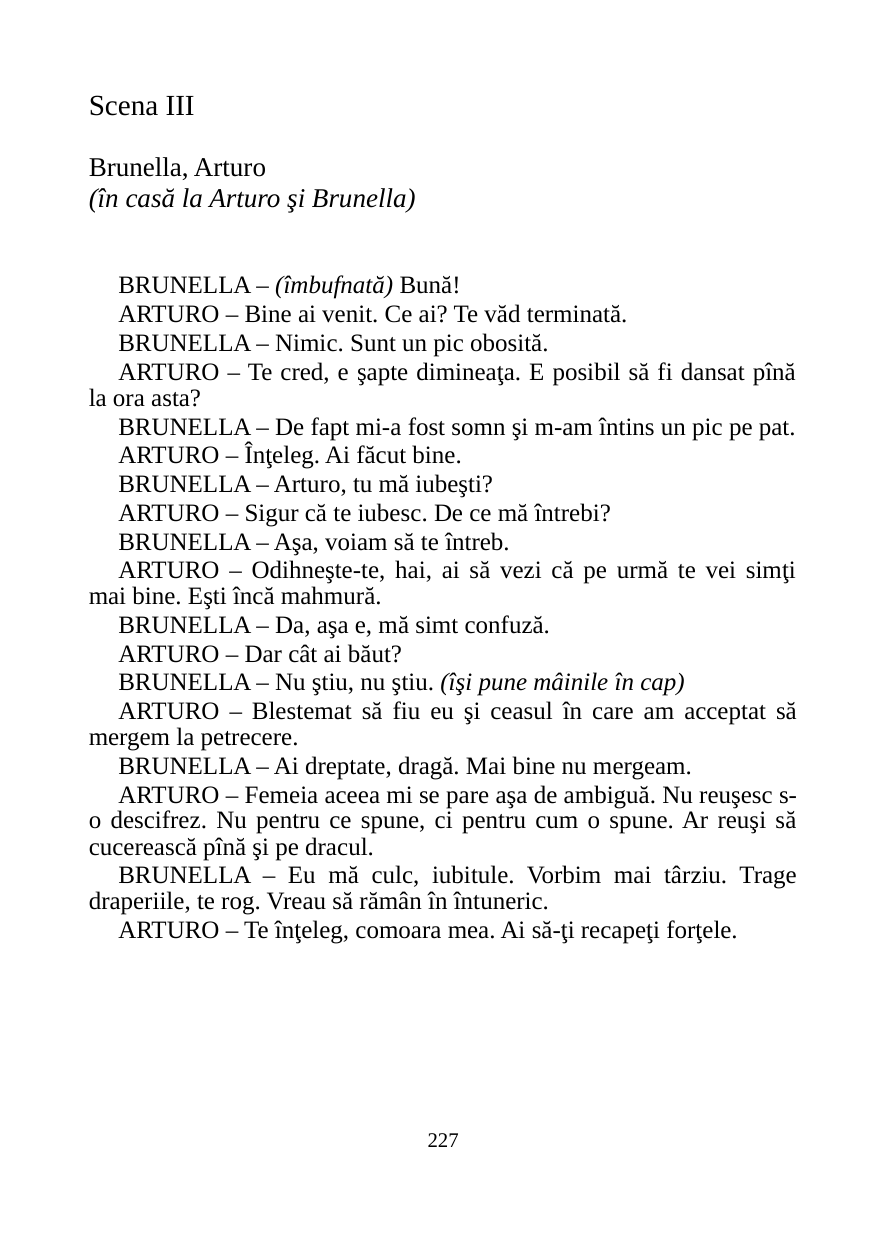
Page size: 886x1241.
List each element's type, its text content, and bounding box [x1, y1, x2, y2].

text BRUNELLA – Da, aşa e, mă simt confuză. [88, 610, 797, 639]
text (în casă la Arturo şi Brunella) [88, 182, 797, 213]
text Scena III [88, 88, 797, 122]
text ARTURO – Te înţeleg, comoara mea. Ai să-ţi recapeţi forţele. [88, 915, 797, 944]
text ARTURO – Odihneşte-te, hai, ai să vezi că pe urmă te vei simţi mai bine. Eşti încă mahmură. [88, 555, 797, 610]
text BRUNELLA – Nimic. Sunt un pic obosită. [88, 328, 797, 357]
text Brunella, Arturo [88, 151, 797, 182]
text ARTURO – Te cred, e şapte dimineaţa. E posibil să fi dansat pînă la ora asta? [88, 357, 797, 412]
text ARTURO – Femeia aceea mi se pare aşa de ambiguă. Nu reuşesc s-o descifrez. Nu pentru ce spune, ci pentru cum o spune. Ar reuşi să cucerească pînă şi pe dracul. [88, 780, 797, 860]
text BRUNELLA – Ai dreptate, dragă. Mai bine nu mergeam. [88, 751, 797, 780]
text ARTURO – Dar cât ai băut? [88, 639, 797, 667]
text BRUNELLA – Arturo, tu mă iubeşti? [88, 469, 797, 498]
text BRUNELLA – Aşa, voiam să te întreb. [88, 527, 797, 555]
text ARTURO – Sigur că te iubesc. De ce mă întrebi? [88, 498, 797, 527]
text BRUNELLA – (îmbufnată) Bună! [88, 271, 797, 299]
text BRUNELLA – Nu ştiu, nu ştiu. (îşi pune mâinile în cap) [88, 667, 797, 696]
text BRUNELLA – De fapt mi-a fost somn şi m-am întins un pic pe pat. [88, 412, 797, 440]
text ARTURO – Blestemat să fiu eu şi ceasul în care am acceptat să mergem la petrecere. [88, 696, 797, 751]
text ARTURO – Bine ai venit. Ce ai? Te văd terminată. [88, 299, 797, 328]
text ARTURO – Înţeleg. Ai făcut bine. [88, 440, 797, 469]
text BRUNELLA – Eu mă culc, iubitule. Vorbim mai târziu. Trage draperiile, te rog. Vreau să rămân în întuneric. [88, 860, 797, 915]
